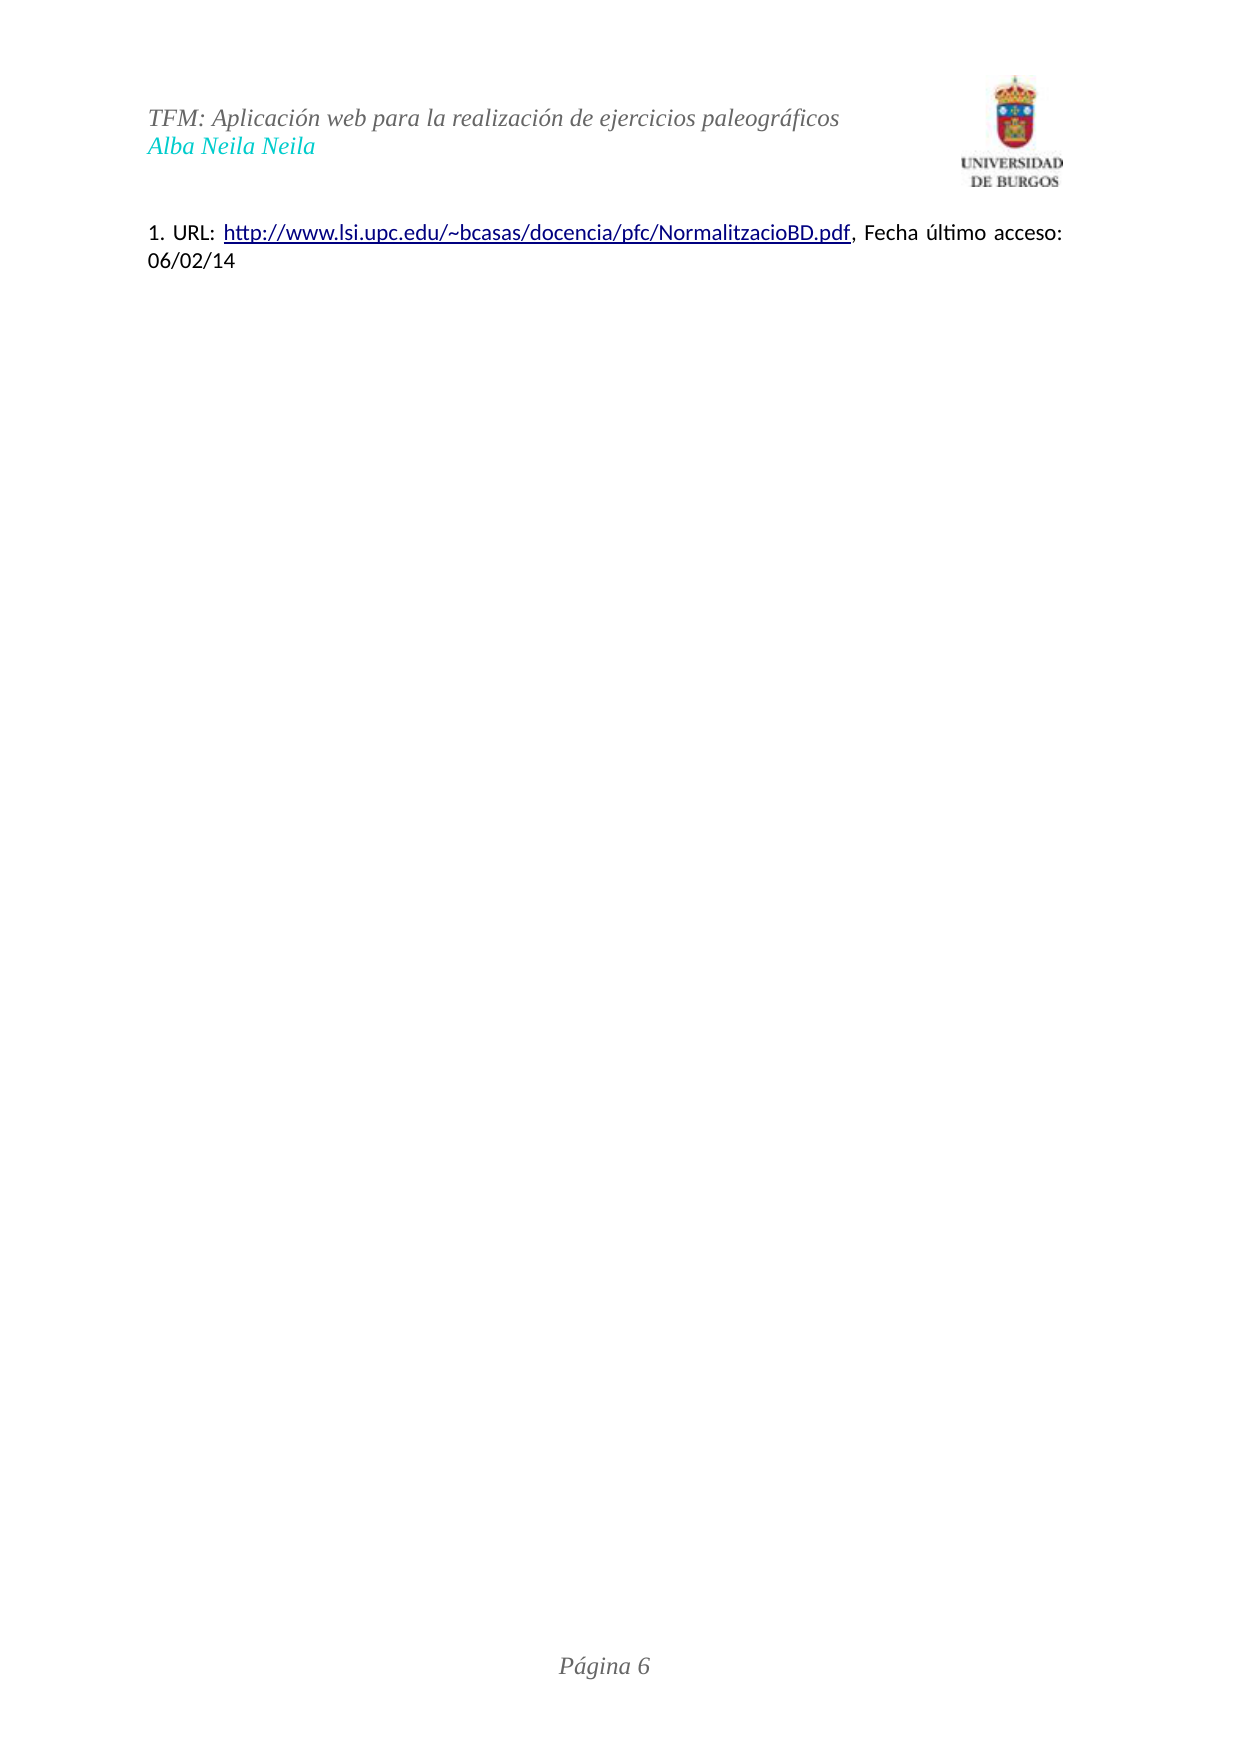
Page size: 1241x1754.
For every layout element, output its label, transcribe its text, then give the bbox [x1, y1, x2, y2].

picture [961, 75, 1063, 187]
text 1. URL: http://www.lsi.upc.edu/~bcasas/docencia/pfc/NormalitzacioBD.pdf, Fecha último acceso: 06/02/14 [148, 218, 1063, 274]
